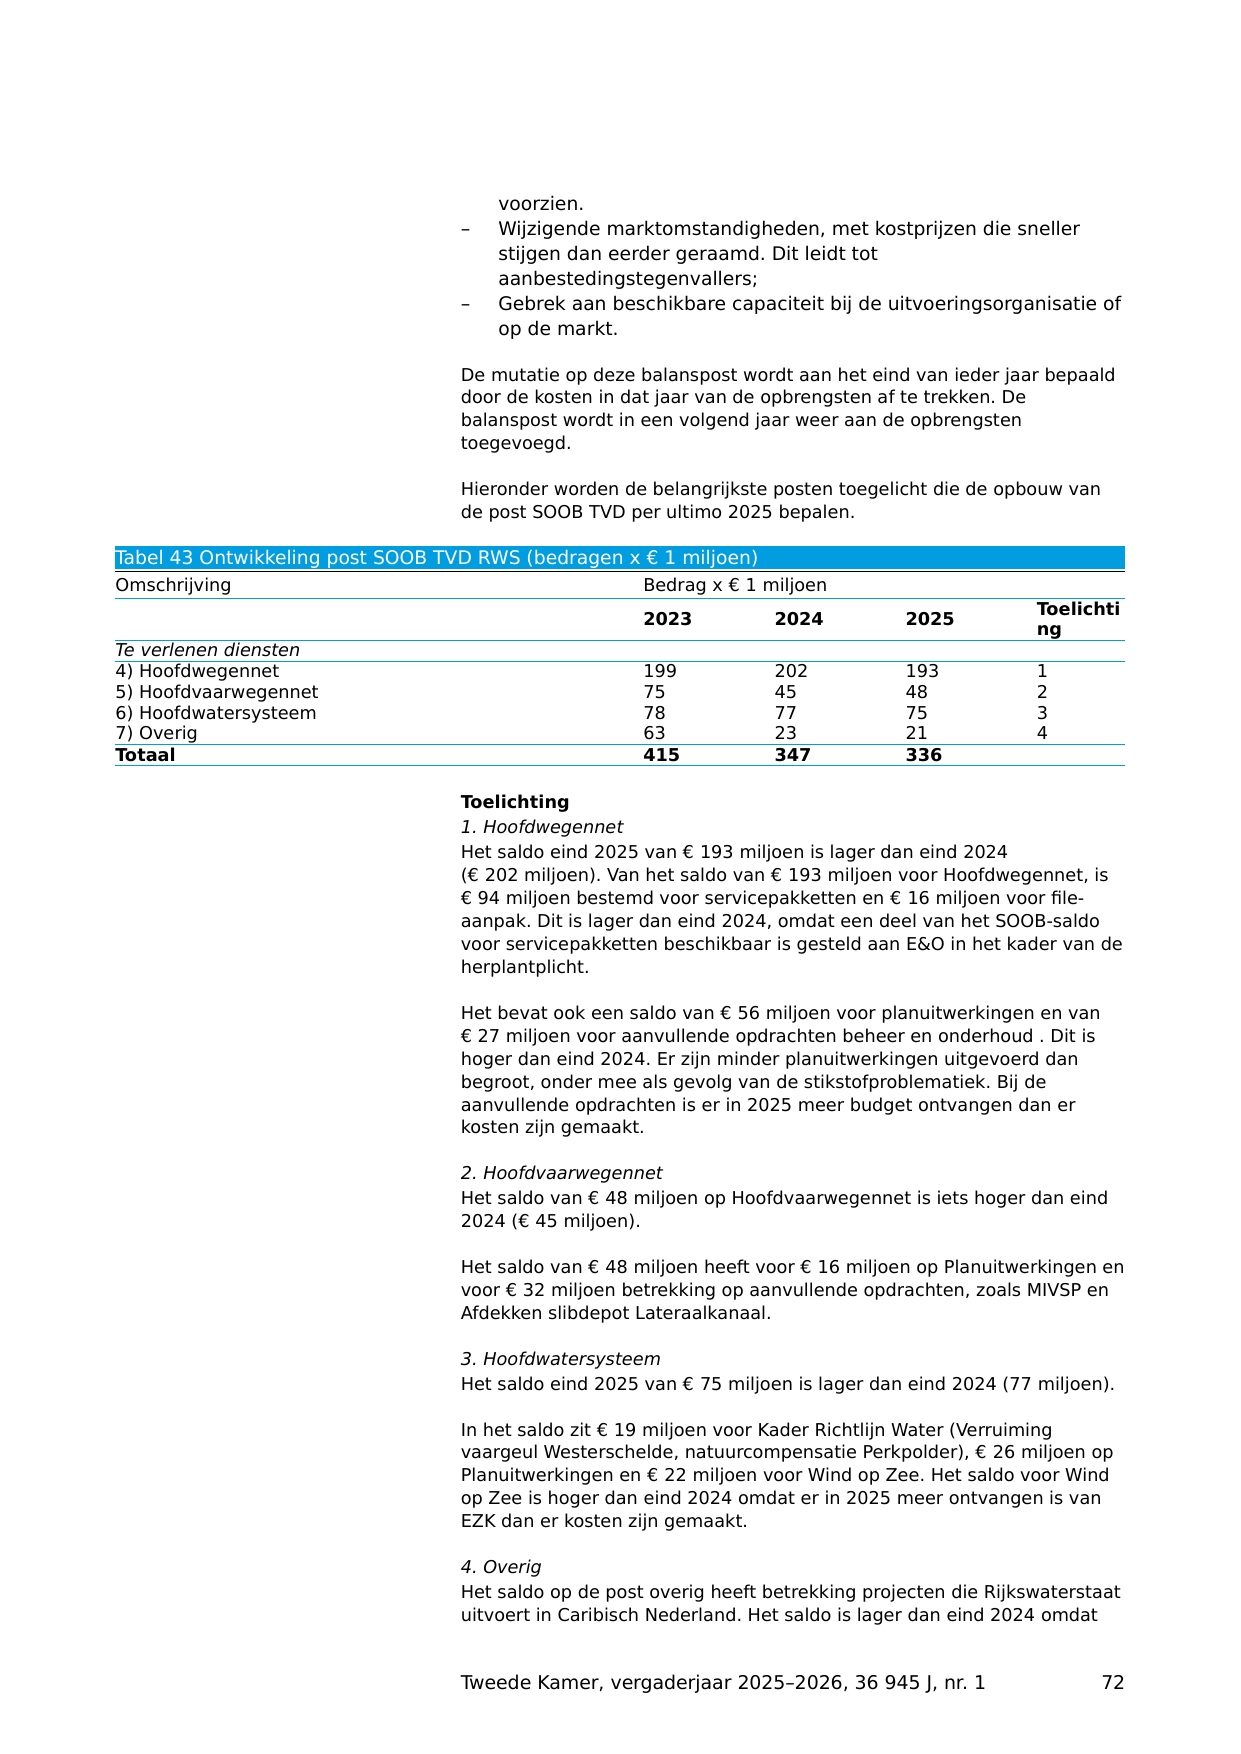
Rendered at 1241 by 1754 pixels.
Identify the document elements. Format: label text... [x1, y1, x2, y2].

table_cell 2 [1034, 682, 1125, 703]
table_cell Omschrijving [115, 572, 640, 598]
table_cell Totaal [115, 745, 640, 765]
table_cell 48 [903, 682, 1034, 703]
table_cell [1034, 641, 1125, 661]
table_cell 347 [771, 745, 902, 765]
table_cell 78 [640, 703, 771, 723]
table_cell 77 [771, 703, 902, 723]
table_cell 23 [771, 723, 902, 744]
table_cell Bedrag x € 1 miljoen [640, 572, 1034, 598]
list Gebrek aan beschikbare capaciteit bij de uitvoeringsorganisatie of op de markt. [461, 291, 1125, 341]
text De mutatie op deze balanspost wordt aan het eind van ieder jaar bepaald door de kosten in dat jaar van de opbrengsten af te trekken. De balanspost wordt in een volgend jaar weer aan de opbrengsten toegevoegd. [461, 363, 1125, 454]
table_cell 7) Overig [115, 723, 640, 744]
text Het saldo eind 2025 van € 75 miljoen is lager dan eind 2024 (77 miljoen). [461, 1372, 1125, 1395]
table_cell 193 [903, 662, 1034, 682]
text 3. Hoofdwatersysteem [461, 1347, 1125, 1370]
text 4. Overig [461, 1555, 1125, 1578]
table_cell 45 [771, 682, 902, 703]
table_cell 4) Hoofdwegennet [115, 662, 640, 682]
table_cell [115, 599, 640, 640]
text Toelichting [461, 791, 1125, 813]
table_cell 75 [640, 682, 771, 703]
table_cell 2024 [771, 599, 902, 640]
table_cell 21 [903, 723, 1034, 744]
table_cell [1034, 745, 1125, 765]
table_cell [1034, 572, 1125, 598]
table_cell 2023 [640, 599, 771, 640]
text In het saldo zit € 19 miljoen voor Kader Richtlijn Water (Verruiming vaargeul Westerschelde, natuurcompensatie Perkpolder), € 26 miljoen op Planuitwerkingen en € 22 miljoen voor Wind op Zee. Het saldo voor Wind op Zee is hoger dan eind 2024 omdat er in 2025 meer ontvangen is van EZK dan er kosten zijn gemaakt. [461, 1418, 1125, 1532]
table_cell 415 [640, 745, 771, 765]
table_cell 63 [640, 723, 771, 744]
table_cell [771, 641, 902, 661]
table_cell 5) Hoofdvaarwegennet [115, 682, 640, 703]
table_cell 2025 [903, 599, 1034, 640]
table_cell 202 [771, 662, 902, 682]
text Het bevat ook een saldo van € 56 miljoen voor planuitwerkingen en van € 27 miljoen voor aanvullende opdrachten beheer en onderhoud . Dit is hoger dan eind 2024. Er zijn minder planuitwerkingen uitgevoerd dan begroot, onder mee als gevolg van de stikstofproblematiek. Bij de aanvullende opdrachten is er in 2025 meer budget ontvangen dan er kosten zijn gemaakt. [461, 1001, 1125, 1138]
table_cell 3 [1034, 703, 1125, 723]
table_cell 336 [903, 745, 1034, 765]
text 2. Hoofdvaarwegennet [461, 1161, 1125, 1184]
list Wijzigende marktomstandigheden, met kostprijzen die sneller stijgen dan eerder geraamd. Dit leidt tot aanbestedingstegenvallers; [461, 216, 1125, 291]
table_cell [640, 641, 771, 661]
table_cell 6) Hoofdwatersysteem [115, 703, 640, 723]
text Het saldo eind 2025 van € 193 miljoen is lager dan eind 2024 (€ 202 miljoen). Van het saldo van € 193 miljoen voor Hoofdwegennet, is € 94 miljoen bestemd voor servicepakketten en € 16 miljoen voor file-aanpak. Dit is lager dan eind 2024, omdat een deel van het SOOB-saldo voor servicepakketten beschikbaar is gesteld aan E&O in het kader van de herplantplicht. [461, 841, 1125, 978]
table_cell Te verlenen diensten [115, 641, 640, 661]
table_cell 1 [1034, 662, 1125, 682]
list voorzien. [461, 191, 1125, 216]
table_cell Toelichting [1034, 599, 1125, 640]
table_cell [903, 641, 1034, 661]
table_cell 199 [640, 662, 771, 682]
table_cell 75 [903, 703, 1034, 723]
text Het saldo van € 48 miljoen heeft voor € 16 miljoen op Planuitwerkingen en voor € 32 miljoen betrekking op aanvullende opdrachten, zoals MIVSP en Afdekken slibdepot Lateraalkanaal. [461, 1255, 1125, 1324]
text Hieronder worden de belangrijkste posten toegelicht die de opbouw van de post SOOB TVD per ultimo 2025 bepalen. [461, 477, 1125, 523]
text Het saldo op de post overig heeft betrekking projecten die Rijkswaterstaat uitvoert in Caribisch Nederland. Het saldo is lager dan eind 2024 omdat [461, 1580, 1125, 1626]
table_cell 4 [1034, 723, 1125, 744]
text 1. Hoofdwegennet [461, 816, 1125, 838]
text Het saldo van € 48 miljoen op Hoofdvaarwegennet is iets hoger dan eind 2024 (€ 45 miljoen). [461, 1186, 1125, 1232]
